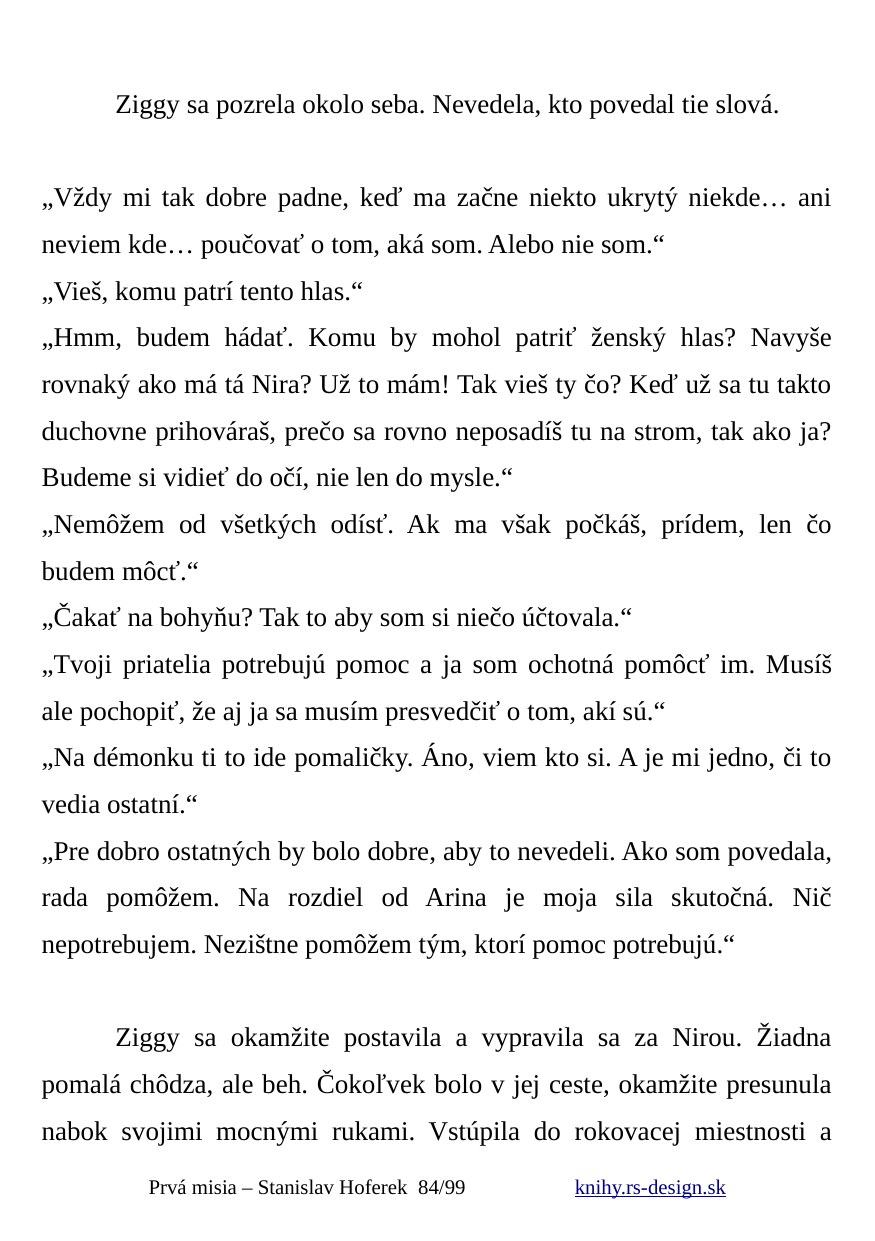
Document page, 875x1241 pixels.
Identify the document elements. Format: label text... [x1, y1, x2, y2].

text „Tvoji priatelia potrebujú pomoc a ja som ochotná pomôcť im. Musíš ale pochopiť, že aj ja sa musím presvedčiť o tom, akí sú.“ [41, 648, 833, 726]
text „Pre dobro ostatných by bolo dobre, aby to nevedeli. Ako som povedala, rada pomôžem. Na rozdiel od Arina je moja sila skutočná. Nič nepotrebujem. Nezištne pomôžem tým, ktorí pomoc potrebujú.“ [41, 835, 833, 959]
text Ziggy sa pozrela okolo seba. Nevedela, kto povedal tie slová. [41, 88, 833, 119]
text „Vždy mi tak dobre padne, keď ma začne niekto ukrytý niekde… ani neviem kde… poučovať o tom, aká som. Alebo nie som.“ [41, 181, 833, 259]
text „Čakať na bohyňu? Tak to aby som si niečo účtovala.“ [41, 601, 833, 632]
text „Nemôžem od všetkých odísť. Ak ma však počkáš, prídem, len čo budem môcť.“ [41, 508, 833, 586]
text „Na démonku ti to ide pomaličky. Áno, viem kto si. A je mi jedno, či to vedia ostatní.“ [41, 741, 833, 819]
text „Hmm, budem hádať. Komu by mohol patriť ženský hlas? Navyše rovnaký ako má tá Nira? Už to mám! Tak vieš ty čo? Keď už sa tu takto duchovne prihováraš, prečo sa rovno neposadíš tu na strom, tak ako ja? Budeme si vidieť do očí, nie len do mysle.“ [41, 321, 833, 492]
text „Vieš, komu patrí tento hlas.“ [41, 275, 833, 306]
text Ziggy sa okamžite postavila a vypravila sa za Nirou. Žiadna pomalá chôdza, ale beh. Čokoľvek bolo v jej ceste, okamžite presunula nabok svojimi mocnými rukami. Vstúpila do rokovacej miestnosti a [41, 1021, 833, 1146]
